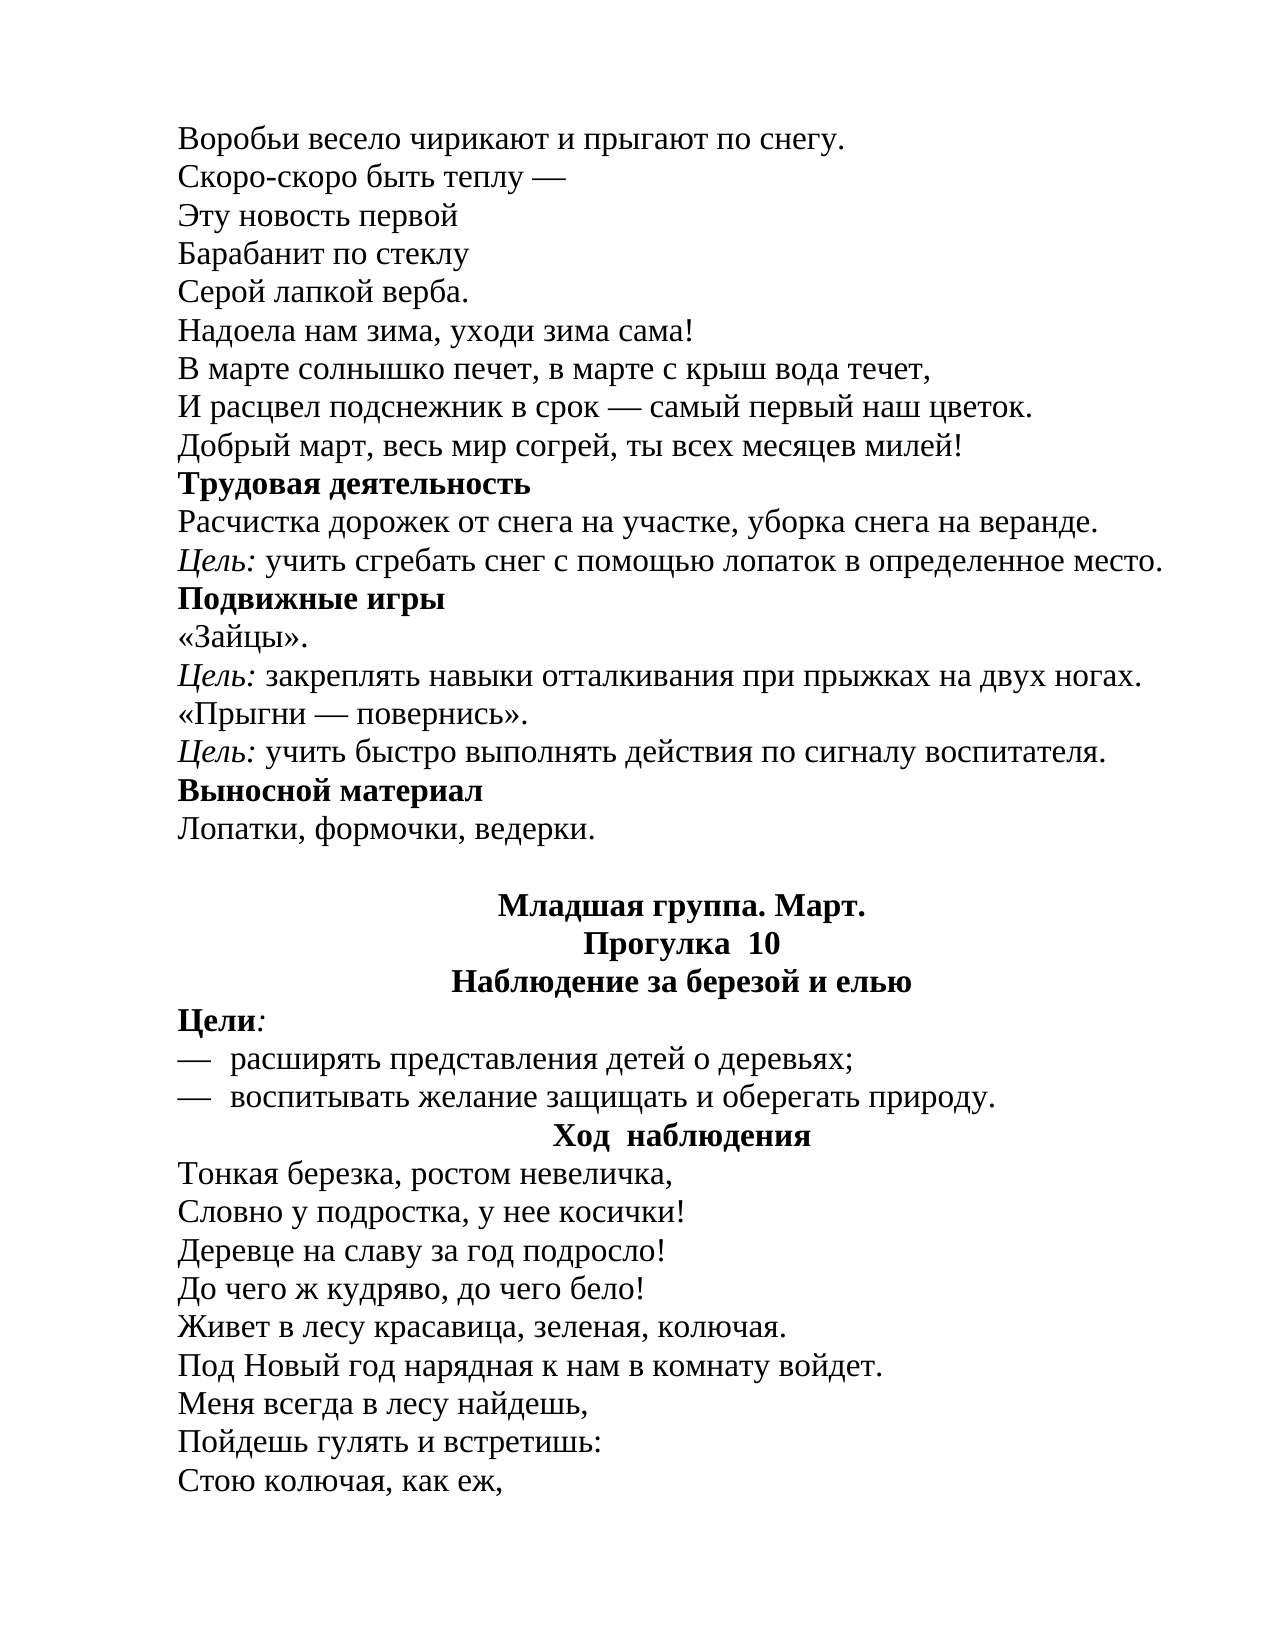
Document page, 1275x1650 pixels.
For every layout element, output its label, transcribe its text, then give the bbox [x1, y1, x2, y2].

text Стою колючая, как еж, [177, 1460, 1186, 1498]
text Цель: учить сгребать снег с помощью лопаток в определенное место. [177, 540, 1186, 578]
text Цель: учить быстро выполнять действия по сигналу воспитателя. [177, 731, 1186, 770]
text Выносной материал [177, 770, 1186, 808]
text Барабанит по стеклу [177, 233, 1186, 271]
text До чего ж кудряво, до чего бело! [177, 1268, 1186, 1306]
text Младшая группа. Март. [177, 885, 1186, 923]
text — расширять представления детей о деревьях; [177, 1038, 1186, 1076]
text Серой лапкой верба. [177, 271, 1186, 310]
text Меня всегда в лесу найдешь, [177, 1383, 1186, 1421]
text Пойдешь гулять и встретишь: [177, 1421, 1186, 1460]
text «Прыгни — повернись». [177, 693, 1186, 731]
text Трудовая деятельность [177, 463, 1186, 501]
text В марте солнышко печет, в марте с крыш вода течет, [177, 348, 1186, 386]
text Прогулка 10 [177, 923, 1186, 961]
text Словно у подростка, у нее косички! [177, 1191, 1186, 1230]
text Под Новый год нарядная к нам в комнату войдет. [177, 1345, 1186, 1383]
text Ход наблюдения [177, 1115, 1186, 1153]
text Деревце на славу за год подросло! [177, 1230, 1186, 1268]
text Надоела нам зима, уходи зима сама! [177, 310, 1186, 348]
text Наблюдение за березой и елью [177, 961, 1186, 1000]
text Расчистка дорожек от снега на участке, уборка снега на веранде. [177, 501, 1186, 540]
text Тонкая березка, ростом невеличка, [177, 1153, 1186, 1191]
text Эту новость первой [177, 195, 1186, 233]
text Подвижные игры [177, 578, 1186, 616]
text Живет в лесу красавица, зеленая, колючая. [177, 1306, 1186, 1345]
text Скоро-скоро быть теплу — [177, 156, 1186, 195]
text Цели: [177, 1000, 1186, 1038]
text Добрый март, весь мир согрей, ты всех месяцев милей! [177, 425, 1186, 463]
text — воспитывать желание защищать и оберегать природу. [177, 1076, 1186, 1115]
text Цель: закреплять навыки отталкивания при прыжках на двух ногах. [177, 655, 1186, 693]
text «Зайцы». [177, 616, 1186, 655]
text Лопатки, формочки, ведерки. [177, 808, 1186, 846]
text И расцвел подснежник в срок — самый первый наш цветок. [177, 386, 1186, 425]
text Воробьи весело чирикают и прыгают по снегу. [177, 118, 1186, 156]
